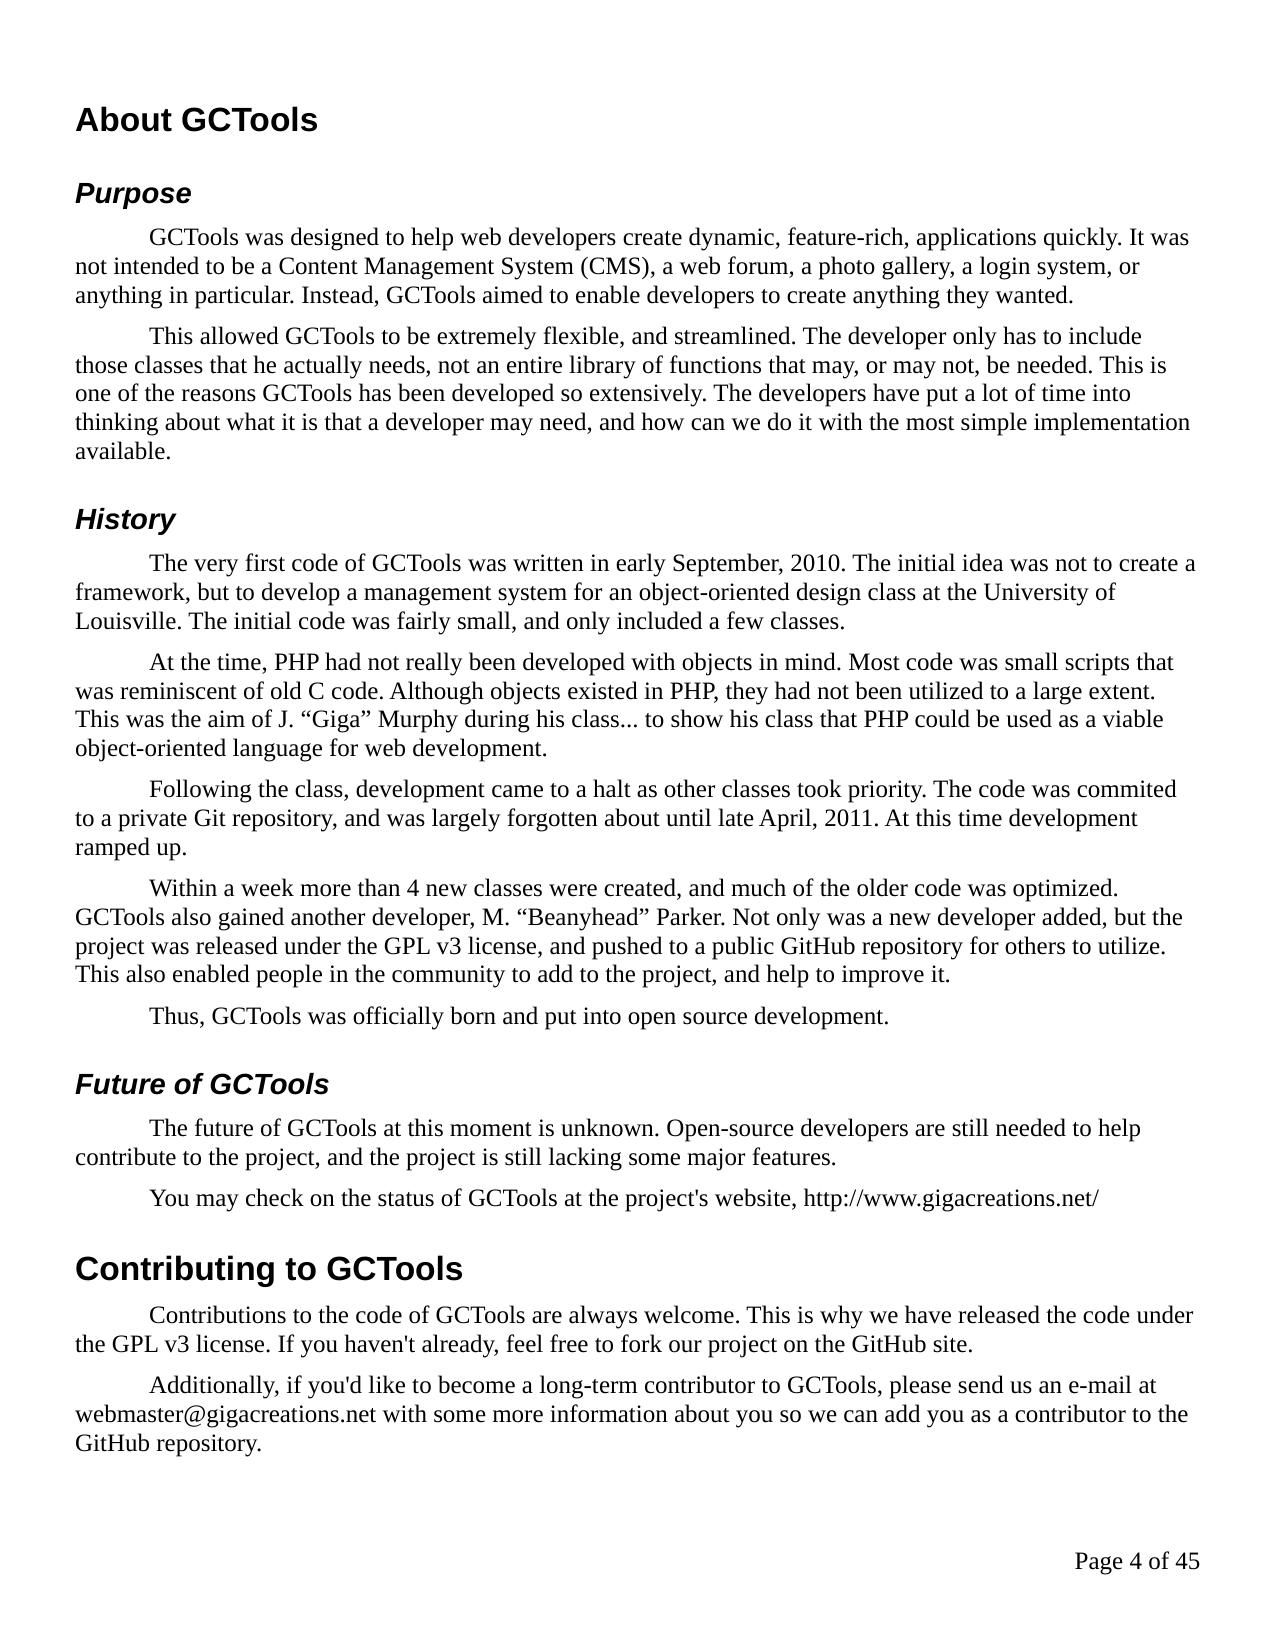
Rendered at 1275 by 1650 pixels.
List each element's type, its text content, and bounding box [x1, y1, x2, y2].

text Within a week more than 4 new classes were created, and much of the older code was optimized. GCTools also gained another developer, M. “Beanyhead” Parker. Not only was a new developer added, but the project was released under the GPL v3 license, and pushed to a public GitHub repository for others to utilize. This also enabled people in the community to add to the project, and help to improve it. [75, 873, 1200, 988]
text You may check on the status of GCTools at the project's website, http://www.gigacreations.net/ [75, 1183, 1200, 1212]
text Additionally, if you'd like to become a long-term contributor to GCTools, please send us an e-mail at webmaster@gigacreations.net with some more information about you so we can add you as a contributor to the GitHub repository. [75, 1370, 1200, 1457]
text Contributions to the code of GCTools are always welcome. This is why we have released the code under the GPL v3 license. If you haven't already, feel free to fork our project on the GitHub site. [75, 1300, 1200, 1358]
text The very first code of GCTools was written in early September, 2010. The initial idea was not to create a framework, but to develop a management system for an object-oriented design class at the University of Louisville. The initial code was fairly small, and only included a few classes. [75, 548, 1200, 634]
subtitle Future of GCTools [75, 1067, 1200, 1101]
text At the time, PHP had not really been developed with objects in mind. Most code was small scripts that was reminiscent of old C code. Although objects existed in PHP, they had not been utilized to a large extent. This was the aim of J. “Giga” Murphy during his class... to show his class that PHP could be used as a viable object-oriented language for web development. [75, 647, 1200, 762]
text The future of GCTools at this moment is unknown. Open-source developers are still needed to help contribute to the project, and the project is still lacking some major features. [75, 1113, 1200, 1171]
subtitle Purpose [75, 176, 1200, 210]
text Following the class, development came to a halt as other classes took priority. The code was commited to a private Git repository, and was largely forgotten about until late April, 2011. At this time development ramped up. [75, 774, 1200, 861]
subtitle About GCTools [75, 100, 1200, 139]
text Thus, GCTools was officially born and put into open source development. [75, 1001, 1200, 1029]
text This allowed GCTools to be extremely flexible, and streamlined. The developer only has to include those classes that he actually needs, not an entire library of functions that may, or may not, be needed. This is one of the reasons GCTools has been developed so extensively. The developers have put a lot of time into thinking about what it is that a developer may need, and how can we do it with the most simple implementation available. [75, 321, 1200, 465]
subtitle Contributing to GCTools [75, 1249, 1200, 1288]
text GCTools was designed to help web developers create dynamic, feature-rich, applications quickly. It was not intended to be a Content Management System (CMS), a web forum, a photo gallery, a login system, or anything in particular. Instead, GCTools aimed to enable developers to create anything they wanted. [75, 222, 1200, 308]
subtitle History [75, 502, 1200, 536]
